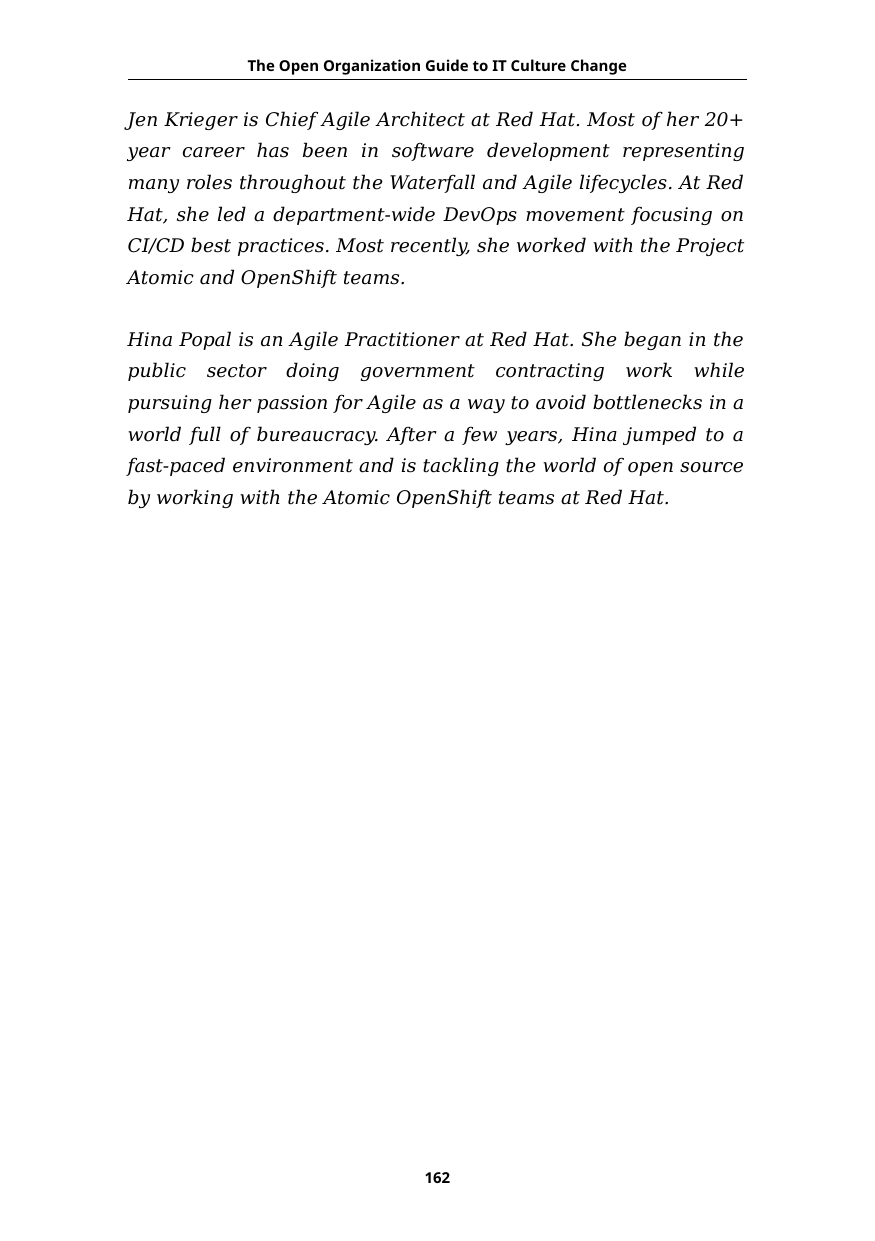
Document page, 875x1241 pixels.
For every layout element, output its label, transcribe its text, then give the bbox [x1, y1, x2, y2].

text Jen Krieger is Chief Agile Architect at Red Hat. Most of her 20+ year career has been in software development representing many roles throughout the Waterfall and Agile lifecycles. At Red Hat, she led a department-wide DevOps movement focusing on CI/CD best practices. Most recently, she worked with the Project Atomic and OpenShift teams. [127, 109, 747, 289]
text Hina Popal is an Agile Practitioner at Red Hat. She began in the public sector doing government contracting work while pursuing her passion for Agile as a way to avoid bottlenecks in a world full of bureaucracy. After a few years, Hina jumped to a fast-paced environment and is tackling the world of open source by working with the Atomic OpenShift teams at Red Hat. [127, 329, 747, 509]
